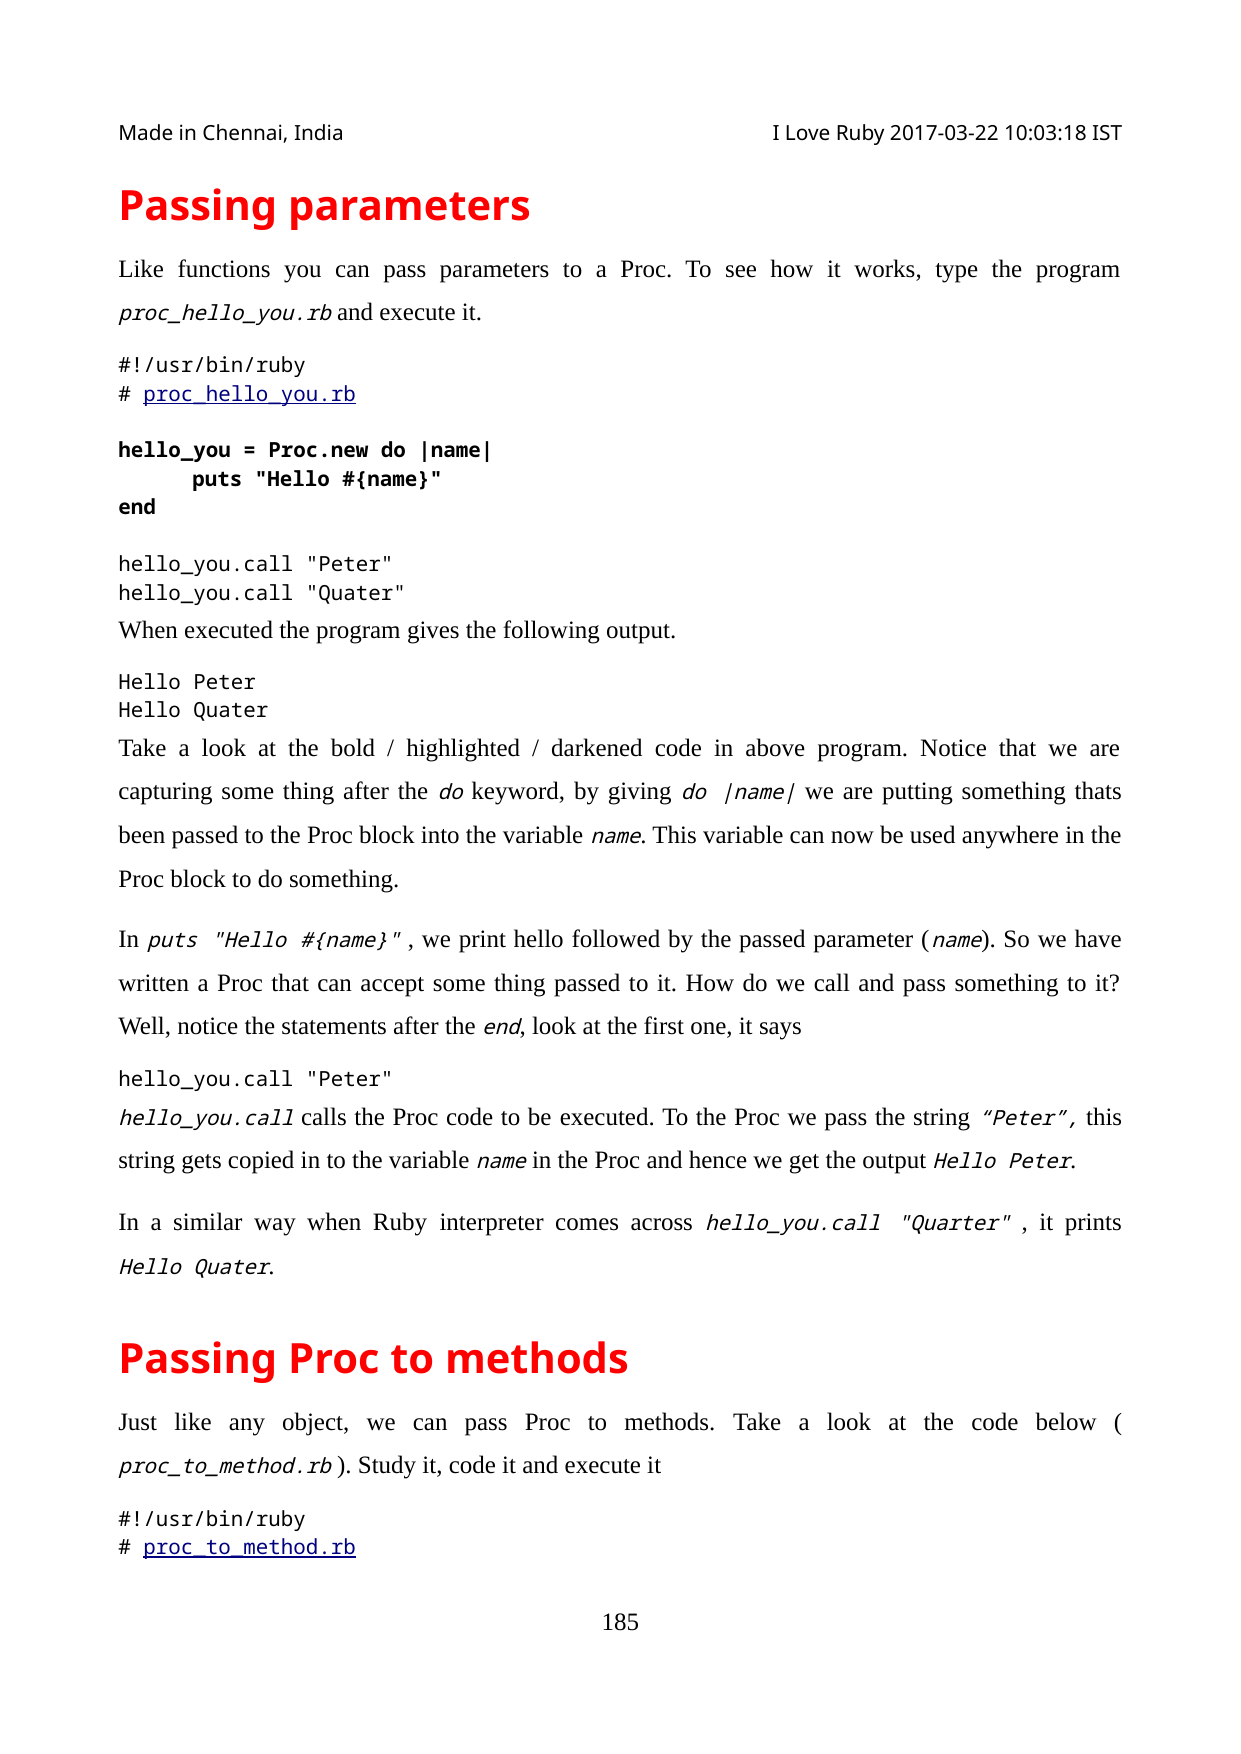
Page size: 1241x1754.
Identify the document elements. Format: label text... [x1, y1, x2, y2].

text hello_you.call "Peter" [118, 549, 1122, 578]
text hello_you.call calls the Proc code to be executed. To the Proc we pass the string “Peter”, this string gets copied in to the variable name in the Proc and hence we get the output Hello Peter. [118, 1102, 1122, 1175]
subtitle Passing parameters [118, 176, 1122, 233]
text puts "Hello #{name}" [118, 464, 1122, 492]
text hello_you = Proc.new do |name| [118, 436, 1122, 464]
text In a similar way when Ruby interpreter comes across hello_you.call "Quarter" , it prints Hello Quater. [118, 1207, 1122, 1281]
text # proc_to_method.rb [118, 1532, 1122, 1561]
text #!/usr/bin/ruby [118, 1504, 1122, 1532]
subtitle Passing Proc to methods [118, 1329, 1122, 1386]
text # proc_hello_you.rb [118, 379, 1122, 407]
text #!/usr/bin/ruby [118, 350, 1122, 379]
text Take a look at the bold / highlighted / darkened code in above program. Notice that we are capturing some thing after the do keyword, by giving do |name| we are putting something thats been passed to the Proc block into the variable name. This variable can now be used anywhere in the Proc block to do something. [118, 733, 1122, 892]
text hello_you.call "Quater" [118, 578, 1122, 606]
text Hello Peter [118, 667, 1122, 696]
text Hello Quater [118, 696, 1122, 724]
text When executed the program gives the following output. [118, 615, 1122, 644]
text hello_you.call "Peter" [118, 1064, 1122, 1093]
text In puts "Hello #{name}" , we print hello followed by the passed parameter (name). So we have written a Proc that can accept some thing passed to it. How do we call and pass something to it? Well, notice the statements after the end, look at the first one, it says [118, 924, 1122, 1041]
text end [118, 492, 1122, 521]
text Just like any object, we can pass Proc to methods. Take a look at the code below ( proc_to_method.rb ). Study it, code it and execute it [118, 1407, 1122, 1480]
text Like functions you can pass parameters to a Proc. To see how it works, type the program proc_hello_you.rb and execute it. [118, 254, 1122, 327]
